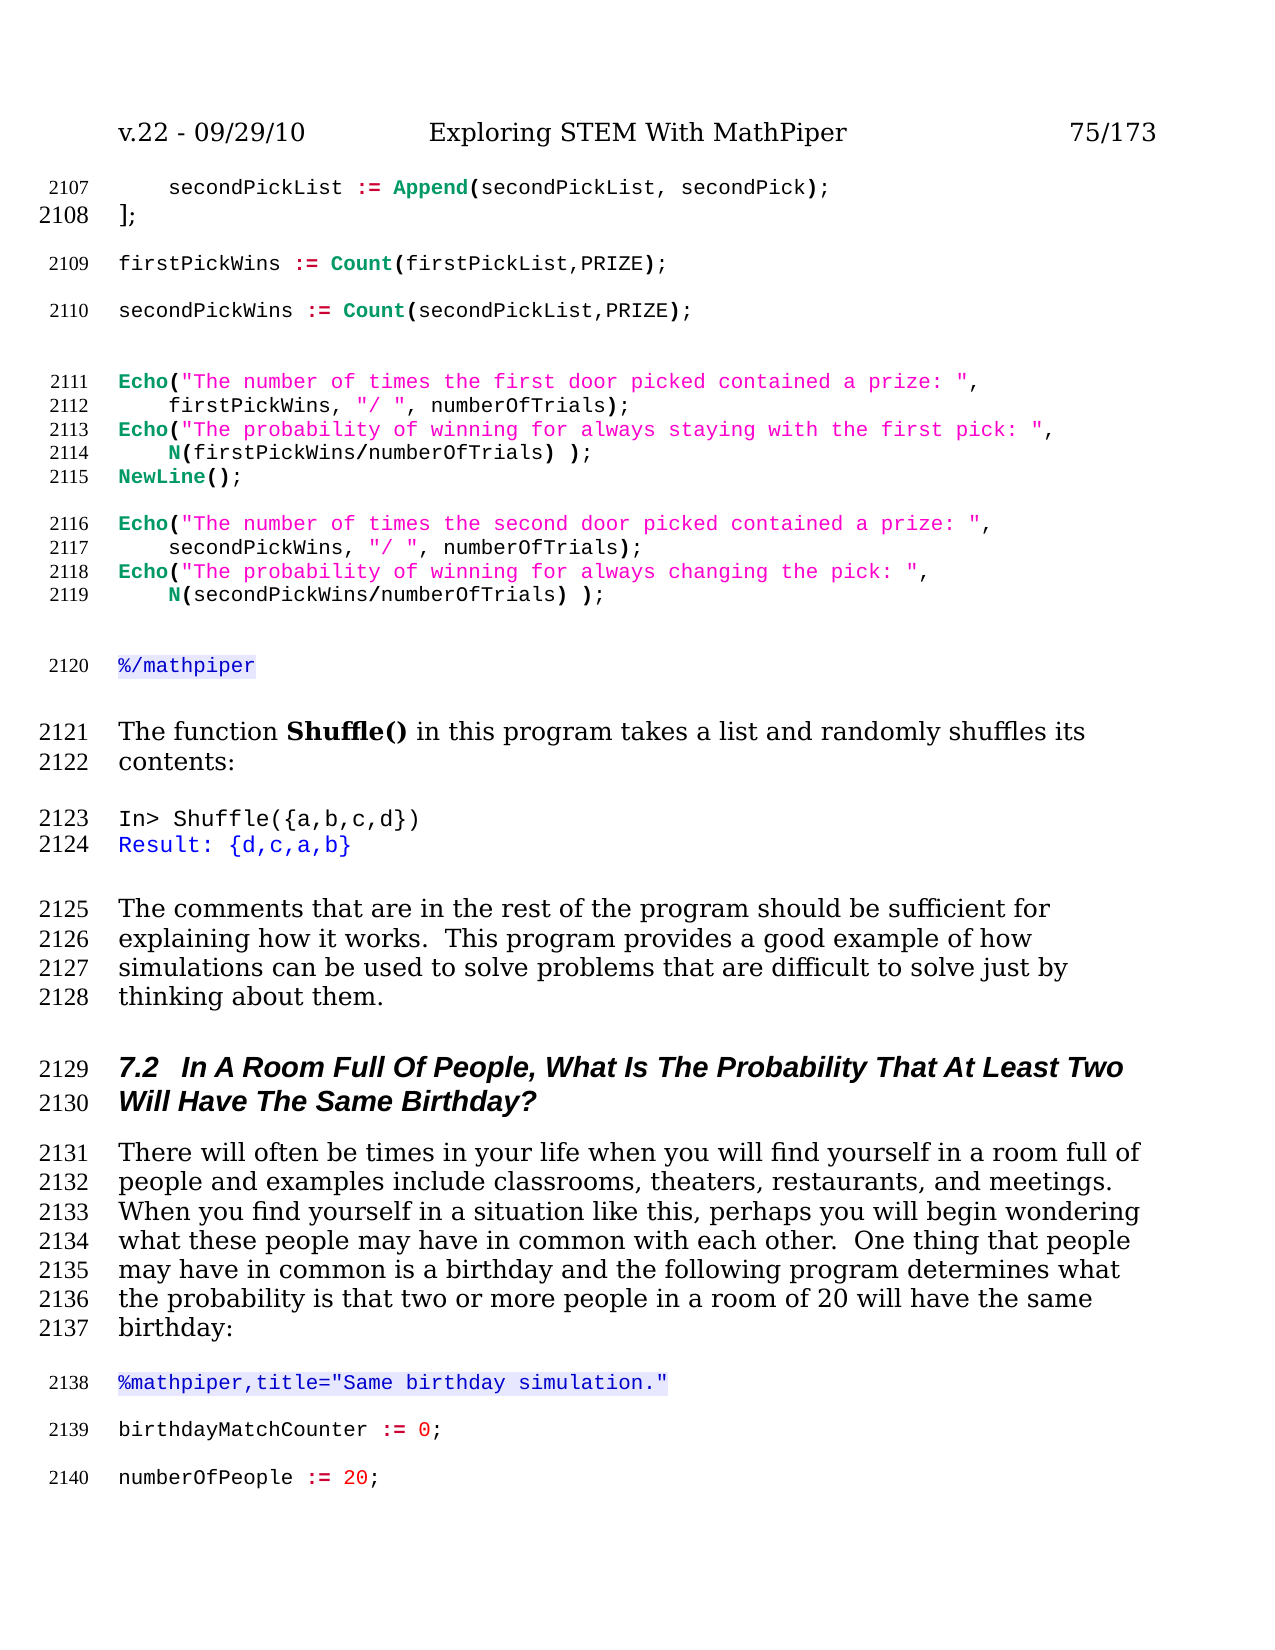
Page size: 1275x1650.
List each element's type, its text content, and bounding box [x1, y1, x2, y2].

text Echo("The probability of winning for always changing the pick: ", [118, 561, 1157, 584]
subtitle In A Room Full Of People, What Is The Probability That At Least Two Will Have The Same Birthday? [118, 1050, 1157, 1117]
text Echo("The number of times the first door picked contained a prize: ", [118, 371, 1157, 395]
text The function Shuffle() in this program takes a list and randomly shuffles its contents: [118, 717, 1157, 776]
text secondPickWins, "/ ", numberOfTrials); [118, 537, 1157, 561]
text The comments that are in the rest of the program should be sufficient for explaining how it works. This program provides a good example of how simulations can be used to solve problems that are difficult to solve just by thinking about them. [118, 894, 1157, 1011]
text Result: {d,c,a,b} [118, 834, 1157, 860]
text numberOfPeople := 20; [118, 1467, 1157, 1490]
text %/mathpiper [118, 655, 1157, 679]
text N(secondPickWins/numberOfTrials) ); [118, 584, 1157, 608]
text Echo("The probability of winning for always staying with the first pick: ", [118, 419, 1157, 442]
text birthdayMatchCounter := 0; [118, 1419, 1157, 1443]
text ]; [118, 200, 1157, 229]
text %mathpiper,title="Same birthday simulation." [118, 1372, 1157, 1396]
text secondPickWins := Count(secondPickList,PRIZE); [118, 301, 1157, 324]
text NewLine(); [118, 466, 1157, 490]
text There will often be times in your life when you will find yourself in a room full of people and examples include classrooms, theaters, restaurants, and meetings. When you find yourself in a situation like this, perhaps you will begin wondering what these people may have in common with each other. One thing that people may have in common is a birthday and the following program determines what the probability is that two or more people in a room of 20 will have the same birthday: [118, 1138, 1157, 1342]
text In> Shuffle({a,b,c,d}) [118, 808, 1157, 834]
text N(firstPickWins/numberOfTrials) ); [118, 442, 1157, 466]
text firstPickWins := Count(firstPickList,PRIZE); [118, 253, 1157, 277]
text firstPickWins, "/ ", numberOfTrials); [118, 395, 1157, 419]
text secondPickList := Append(secondPickList, secondPick); [118, 177, 1157, 200]
text Echo("The number of times the second door picked contained a prize: ", [118, 513, 1157, 537]
